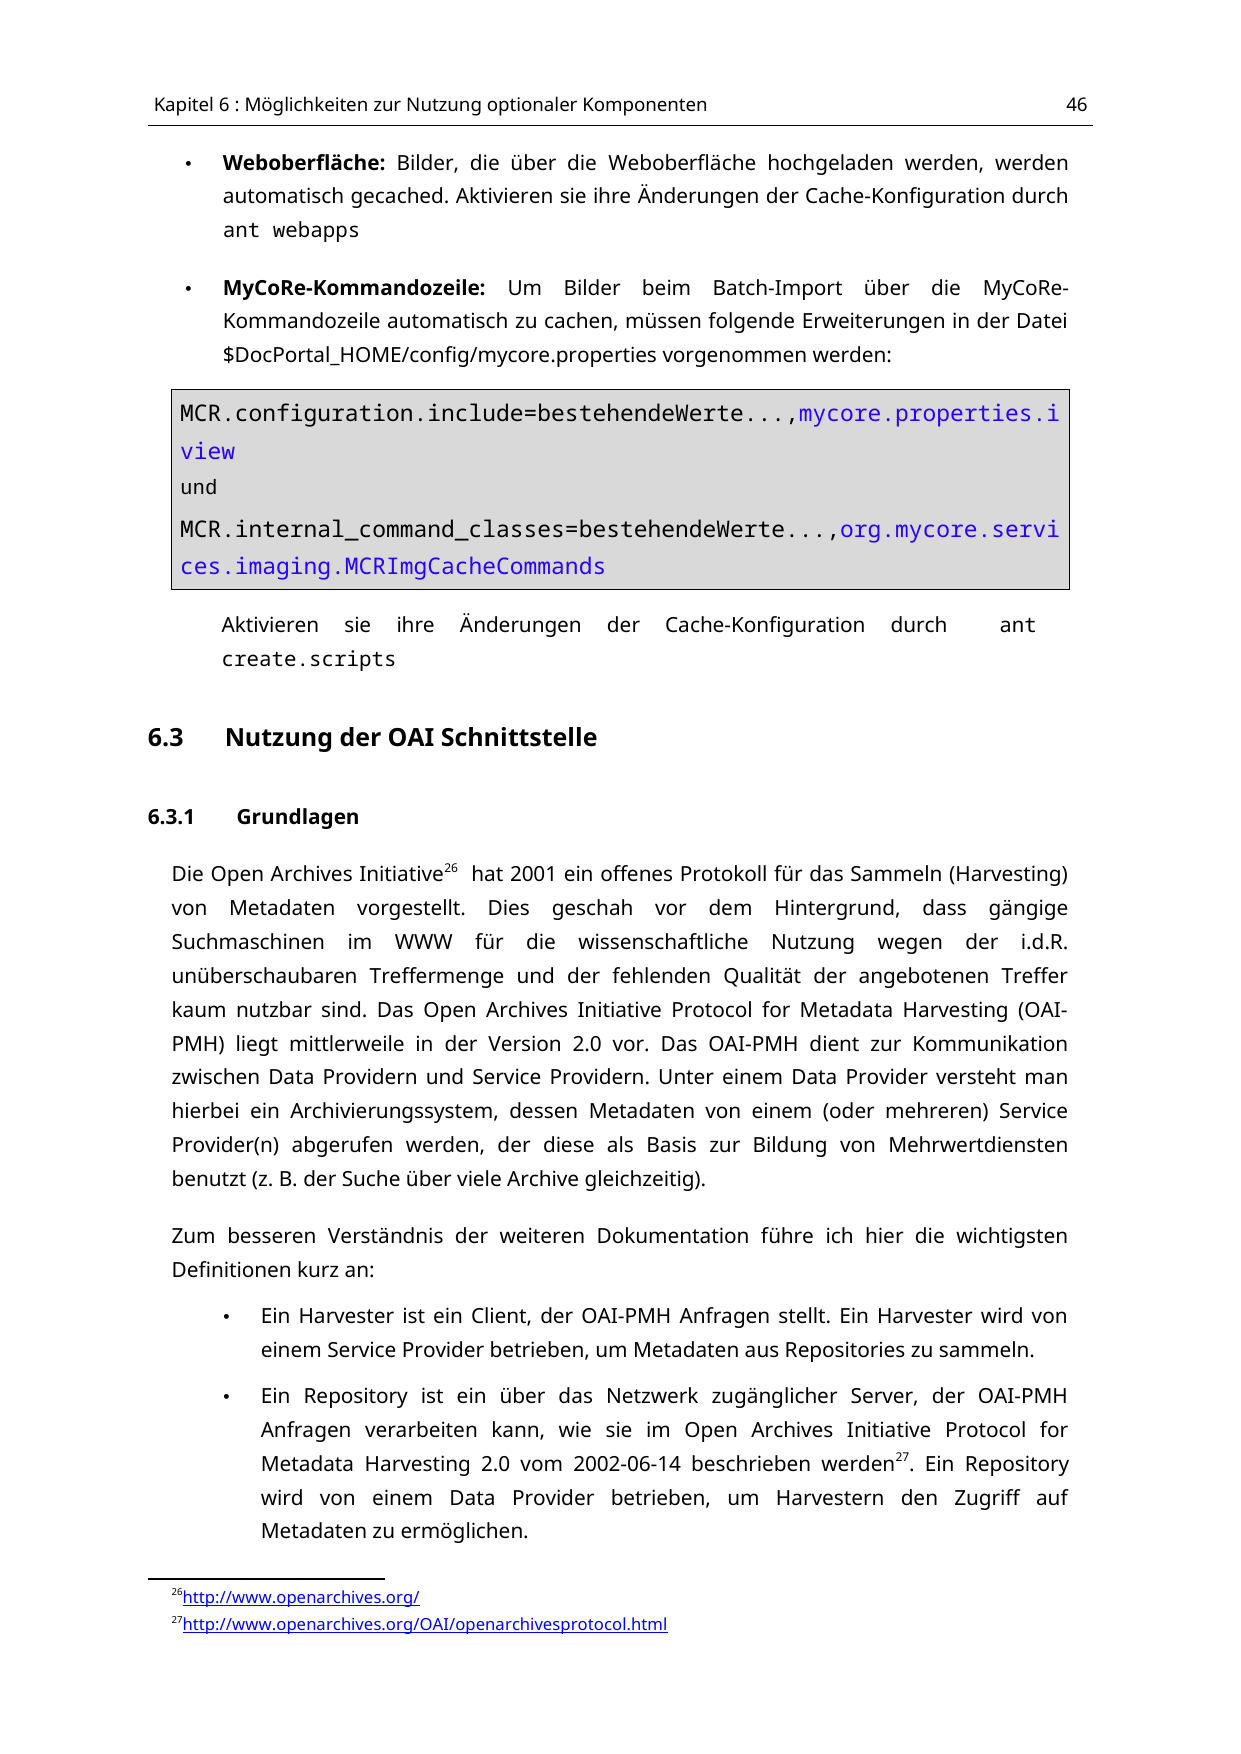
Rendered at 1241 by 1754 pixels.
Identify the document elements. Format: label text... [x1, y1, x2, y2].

text Aktivieren sie ihre Änderungen der Cache-Konfiguration durch ant create.scripts [148, 610, 1069, 672]
text Zum besseren Verständnis der weiteren Dokumentation führe ich hier die wichtigsten Definitionen kurz an: [171, 1221, 1069, 1283]
text und [172, 469, 1069, 501]
list Weboberfläche: Bilder, die über die Weboberfläche hochgeladen werden, werden automatisch gecached. Aktivieren sie ihre Änderungen der Cache-Konfiguration durch ant webapps [185, 148, 1069, 243]
subtitle Nutzung der OAI Schnittstelle [148, 720, 1092, 754]
subtitle Grundlagen [148, 802, 1092, 830]
text MCR.configuration.include=bestehendeWerte...,mycore.properties.iview [172, 390, 1069, 466]
text Die Open Archives Initiative hat 2001 ein offenes Protokoll für das Sammeln (Harvesting) von Metadaten vorgestellt. Dies geschah vor dem Hintergrund, dass gängige Suchmaschinen im WWW für die wissenschaftliche Nutzung wegen der i.d.R. unüberschaubaren Treffermenge und der fehlenden Qualität der angebotenen Treffer kaum nutzbar sind. Das Open Archives Initiative Protocol for Metadata Harvesting (OAI-PMH) liegt mittlerweile in der Version 2.0 vor. Das OAI-PMH dient zur Kommunikation zwischen Data Providern und Service Providern. Unter einem Data Provider versteht man hierbei ein Archivierungssystem, dessen Metadaten von einem (oder mehreren) Service Provider(n) abgerufen werden, der diese als Basis zur Bildung von Mehrwertdiensten benutzt (z. B. der Suche über viele Archive gleichzeitig). [171, 859, 1069, 1192]
text http://www.openarchives.org/ [171, 1585, 1069, 1608]
text MCR.internal_command_classes=bestehendeWerte...,org.mycore.services.imaging.MCRImgCacheCommands [172, 504, 1069, 589]
list Ein Repository ist ein über das Netzwerk zugänglicher Server, der OAI-PMH Anfragen verarbeiten kann, wie sie im Open Archives Initiative Protocol for Metadata Harvesting 2.0 vom 2002-06-14 beschrieben werden. Ein Repository wird von einem Data Provider betrieben, um Harvestern den Zugriff auf Metadaten zu ermöglichen. [185, 1381, 1069, 1545]
list http://www.openarchives.org/OAI/openarchivesprotocol.html [171, 1613, 1069, 1636]
list MyCoRe-Kommandozeile: Um Bilder beim Batch-Import über die MyCoRe-Kommandozeile automatisch zu cachen, müssen folgende Erweiterungen in der Datei $DocPortal_HOME/config/mycore.properties vorgenommen werden: [185, 273, 1069, 369]
list Ein Harvester ist ein Client, der OAI-PMH Anfragen stellt. Ein Harvester wird von einem Service Provider betrieben, um Metadaten aus Repositories zu sammeln. [185, 1301, 1069, 1363]
